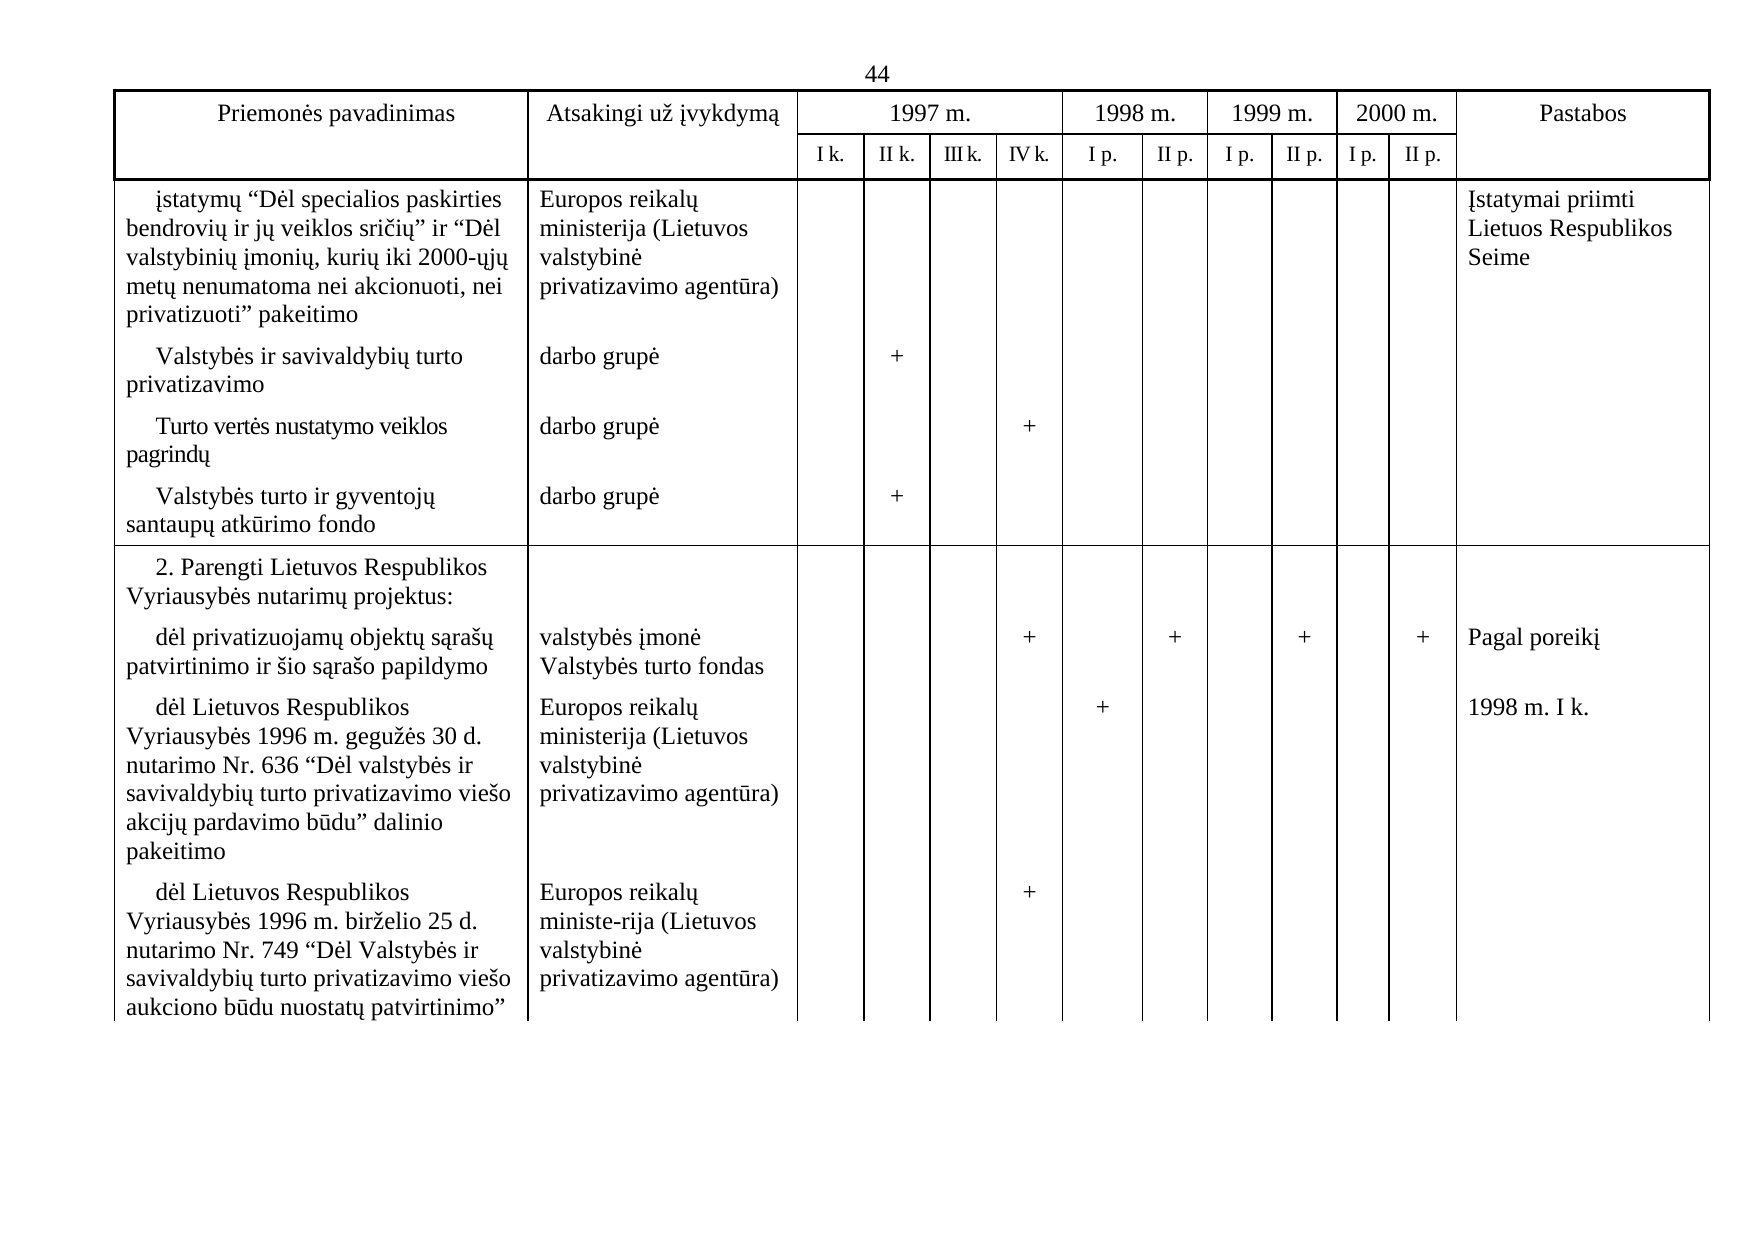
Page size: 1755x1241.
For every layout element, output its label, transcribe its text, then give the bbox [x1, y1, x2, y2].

table_cell 2. Parengti Lietuvos Respublikos Vyriausybės nutarimų projektus: [115, 546, 527, 616]
table_cell [865, 616, 929, 686]
table_cell [931, 686, 996, 871]
table_cell + [865, 475, 929, 544]
table_cell II p. [1273, 135, 1336, 178]
table_cell valstybės įmonė Valstybės turto fondas [529, 616, 797, 686]
table_cell [798, 616, 863, 686]
table_cell darbo grupė [529, 475, 797, 544]
table_cell [116, 133, 527, 178]
table_cell Europos reikalų ministe-rija (Lietuvos valstybinė privatizavimo agentūra) [529, 871, 797, 1021]
table_cell Turto vertės nustatymo veiklos pagrindų [115, 405, 527, 474]
table_cell dėl Lietuvos Respublikos Vyriausybės 1996 m. gegužės 30 d. nutarimo Nr. 636 “Dėl valstybės ir savivaldybių turto privatizavimo viešo akcijų pardavimo būdu” dalinio pakeitimo [115, 686, 527, 871]
table_cell [1338, 686, 1388, 871]
table_cell [1063, 335, 1142, 404]
table_cell [865, 686, 929, 871]
table_cell [1143, 335, 1207, 404]
table_cell II k. [865, 135, 929, 178]
table_cell [1063, 616, 1142, 686]
table_cell [865, 871, 929, 1021]
table_cell [1338, 616, 1388, 686]
table_header 2000 m. [1338, 92, 1456, 133]
table_cell [1457, 335, 1709, 404]
table_cell [529, 133, 797, 178]
table_cell [1390, 335, 1456, 404]
table_cell [931, 871, 996, 1021]
table_cell [1273, 335, 1336, 404]
table_cell [1208, 405, 1271, 474]
table_cell + [1390, 616, 1456, 686]
table_cell I p. [1063, 135, 1142, 178]
table_cell [798, 181, 863, 334]
table_cell [1390, 546, 1456, 616]
table_cell darbo grupė [529, 405, 797, 474]
table_cell [1390, 686, 1456, 871]
table_cell [1338, 475, 1388, 544]
table_cell I p. [1208, 135, 1271, 178]
table_cell [798, 405, 863, 474]
table_cell Europos reikalų ministerija (Lietuvos valstybinė privatizavimo agentūra) [529, 686, 797, 871]
table_cell [931, 475, 996, 544]
table_cell [1063, 546, 1142, 616]
table_cell + [997, 616, 1062, 686]
table_cell [865, 546, 929, 616]
table_cell [1273, 546, 1336, 616]
table_cell [1390, 405, 1456, 474]
table_cell Europos reikalų ministerija (Lietuvos valstybinė privatizavimo agentūra) [529, 181, 797, 334]
table_cell [997, 181, 1062, 334]
table_cell Valstybės ir savivaldybių turto privatizavimo [115, 335, 527, 404]
table_cell + [997, 405, 1062, 474]
table_cell [1457, 871, 1709, 1021]
table_cell [865, 405, 929, 474]
table_cell [1273, 405, 1336, 474]
table_cell [1208, 686, 1271, 871]
table_cell I k. [798, 135, 863, 178]
table_header Pastabos [1457, 92, 1708, 133]
table_cell [865, 181, 929, 334]
table_cell [1208, 181, 1271, 334]
table_cell [1208, 871, 1271, 1021]
table_cell [1457, 475, 1709, 544]
table_cell [997, 475, 1062, 544]
table_cell + [1273, 616, 1336, 686]
table_cell [1273, 686, 1336, 871]
table_cell Pagal poreikį [1457, 616, 1709, 686]
table_cell [798, 871, 863, 1021]
table_cell įstatymų “Dėl specialios paskirties bendrovių ir jų veiklos sričių” ir “Dėl valstybinių įmonių, kurių iki 2000-ųjų metų nenumatoma nei akcionuoti, nei privatizuoti” pakeitimo [115, 181, 527, 334]
table_cell [1208, 335, 1271, 404]
table_cell + [997, 871, 1062, 1021]
table_cell [997, 686, 1062, 871]
table_cell [1338, 181, 1388, 334]
table_cell II p. [1390, 135, 1456, 178]
table_cell [1143, 546, 1207, 616]
table_cell Valstybės turto ir gyventojų santaupų atkūrimo fondo [115, 475, 527, 544]
table_cell [997, 335, 1062, 404]
table_header Priemonės pavadinimas [116, 92, 527, 133]
table_cell [1273, 475, 1336, 544]
table_cell + [865, 335, 929, 404]
table_cell [1338, 871, 1388, 1021]
table_cell [1143, 686, 1207, 871]
table_cell [1208, 475, 1271, 544]
table_cell + [1063, 686, 1142, 871]
table_cell II p. [1143, 135, 1207, 178]
table_cell [1063, 871, 1142, 1021]
table_cell [798, 475, 863, 544]
table_cell [798, 546, 863, 616]
table_cell [1457, 133, 1708, 178]
table_header 1999 m. [1208, 92, 1336, 133]
table_cell [1208, 546, 1271, 616]
table_cell [798, 686, 863, 871]
table_cell [931, 335, 996, 404]
table_cell [1457, 405, 1709, 474]
table_cell [1390, 475, 1456, 544]
table_cell [798, 335, 863, 404]
table_cell [1143, 405, 1207, 474]
table_cell 1998 m. I k. [1457, 686, 1709, 871]
table_cell [1143, 871, 1207, 1021]
table_cell [1273, 181, 1336, 334]
table_cell [1063, 405, 1142, 474]
table_cell [1208, 616, 1271, 686]
table_cell [931, 616, 996, 686]
table_header 1998 m. [1063, 92, 1207, 133]
table_cell [1457, 546, 1709, 616]
table_cell [1338, 405, 1388, 474]
table_cell [997, 546, 1062, 616]
table_cell IV k. [997, 135, 1062, 178]
table_cell + [1143, 616, 1207, 686]
table_cell [1143, 475, 1207, 544]
table_cell I p. [1338, 135, 1388, 178]
table_cell [931, 181, 996, 334]
table_cell darbo grupė [529, 335, 797, 404]
table_cell [1338, 546, 1388, 616]
table_cell [529, 546, 797, 616]
table_cell [1143, 181, 1207, 334]
table_cell [931, 546, 996, 616]
table_header Atsakingi už įvykdymą [529, 92, 797, 133]
table_cell [1273, 871, 1336, 1021]
table_cell dėl Lietuvos Respublikos Vyriausybės 1996 m. birželio 25 d. nutarimo Nr. 749 “Dėl Valstybės ir savivaldybių turto privatizavimo viešo aukciono būdu nuostatų patvirtinimo” [115, 871, 527, 1021]
table_cell III k. [931, 135, 996, 178]
table_header 1997 m. [798, 92, 1062, 133]
table_cell [931, 405, 996, 474]
table_cell [1390, 181, 1456, 334]
table_cell [1338, 335, 1388, 404]
table_cell [1063, 475, 1142, 544]
table_cell dėl privatizuojamų objektų sąrašų patvirtinimo ir šio sąrašo papildymo [115, 616, 527, 686]
table_cell Įstatymai priimti Lietuos Respublikos Seime [1457, 181, 1709, 334]
table_cell [1063, 181, 1142, 334]
table_cell [1390, 871, 1456, 1021]
